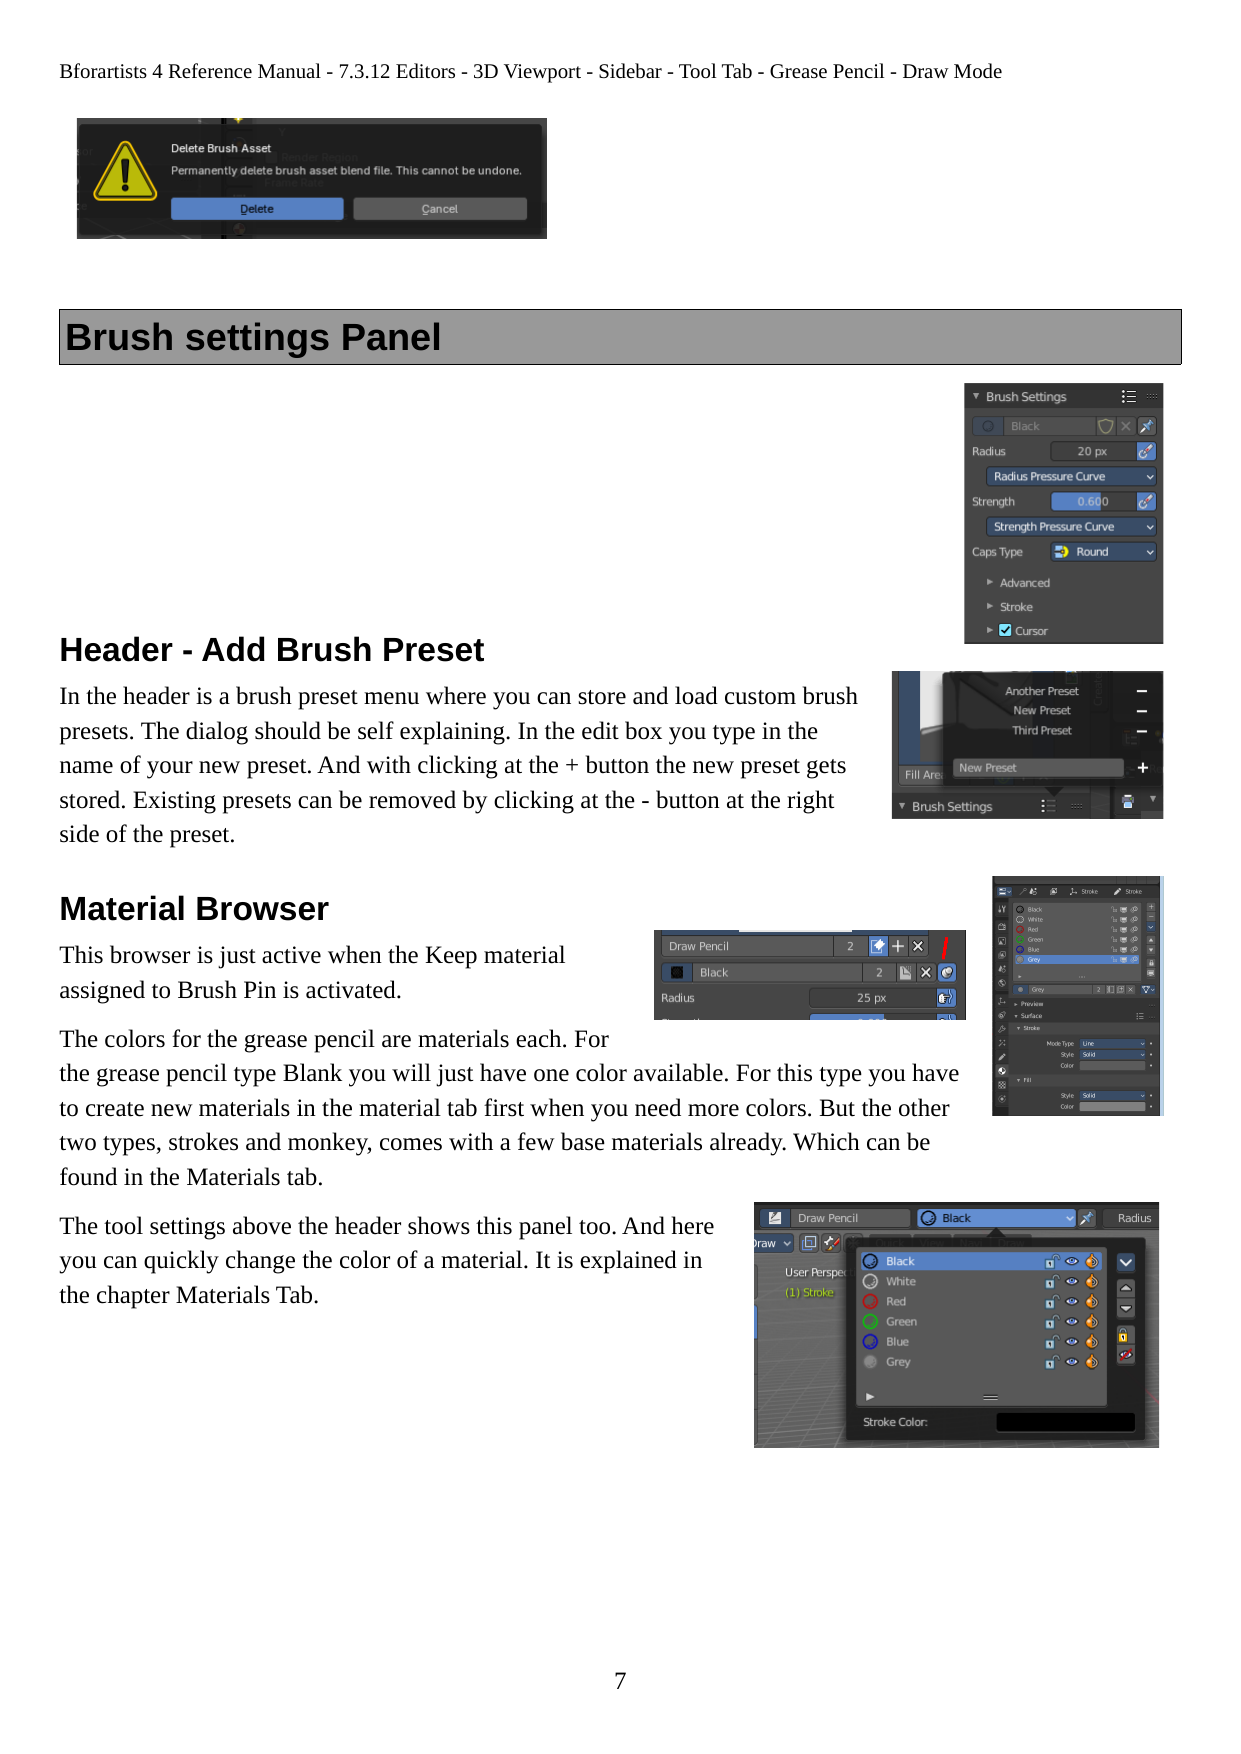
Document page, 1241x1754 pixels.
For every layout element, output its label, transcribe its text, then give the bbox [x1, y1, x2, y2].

picture [992, 876, 1164, 1116]
text The tool settings above the header shows this panel too. And here you can quickly change the color of a material. It is explained in the chapter Materials Tab. [59, 1211, 754, 1309]
subtitle Header - Add Brush Preset [59, 630, 1181, 669]
table_header Brush settings Panel [60, 310, 1181, 364]
text This browser is just active when the Keep material assigned to Brush Pin is activated. [59, 940, 654, 1004]
text The colors for the grease pencil are materials each. For the grease pencil type Blank you will just have one color available. For this type you have to create new materials in the material tab first when you need more colors. But the other two types, strokes and monkey, comes with a few base materials already. Which can be found in the Materials tab. [59, 1024, 1181, 1191]
subtitle Material Browser [59, 889, 992, 928]
text In the header is a brush preset menu where you can store and load custom brush presets. The dialog should be self explaining. In the edit box you type in the name of your new preset. And with clicking at the + button the new preset gets stored. Existing presets can be removed by clicking at the - button at the right side of the preset. [59, 681, 1181, 848]
picture [76, 118, 547, 239]
picture [964, 383, 1164, 644]
picture [891, 671, 1164, 819]
subtitle [1164, 889, 1181, 928]
picture [654, 930, 966, 1020]
picture [754, 1202, 1160, 1448]
